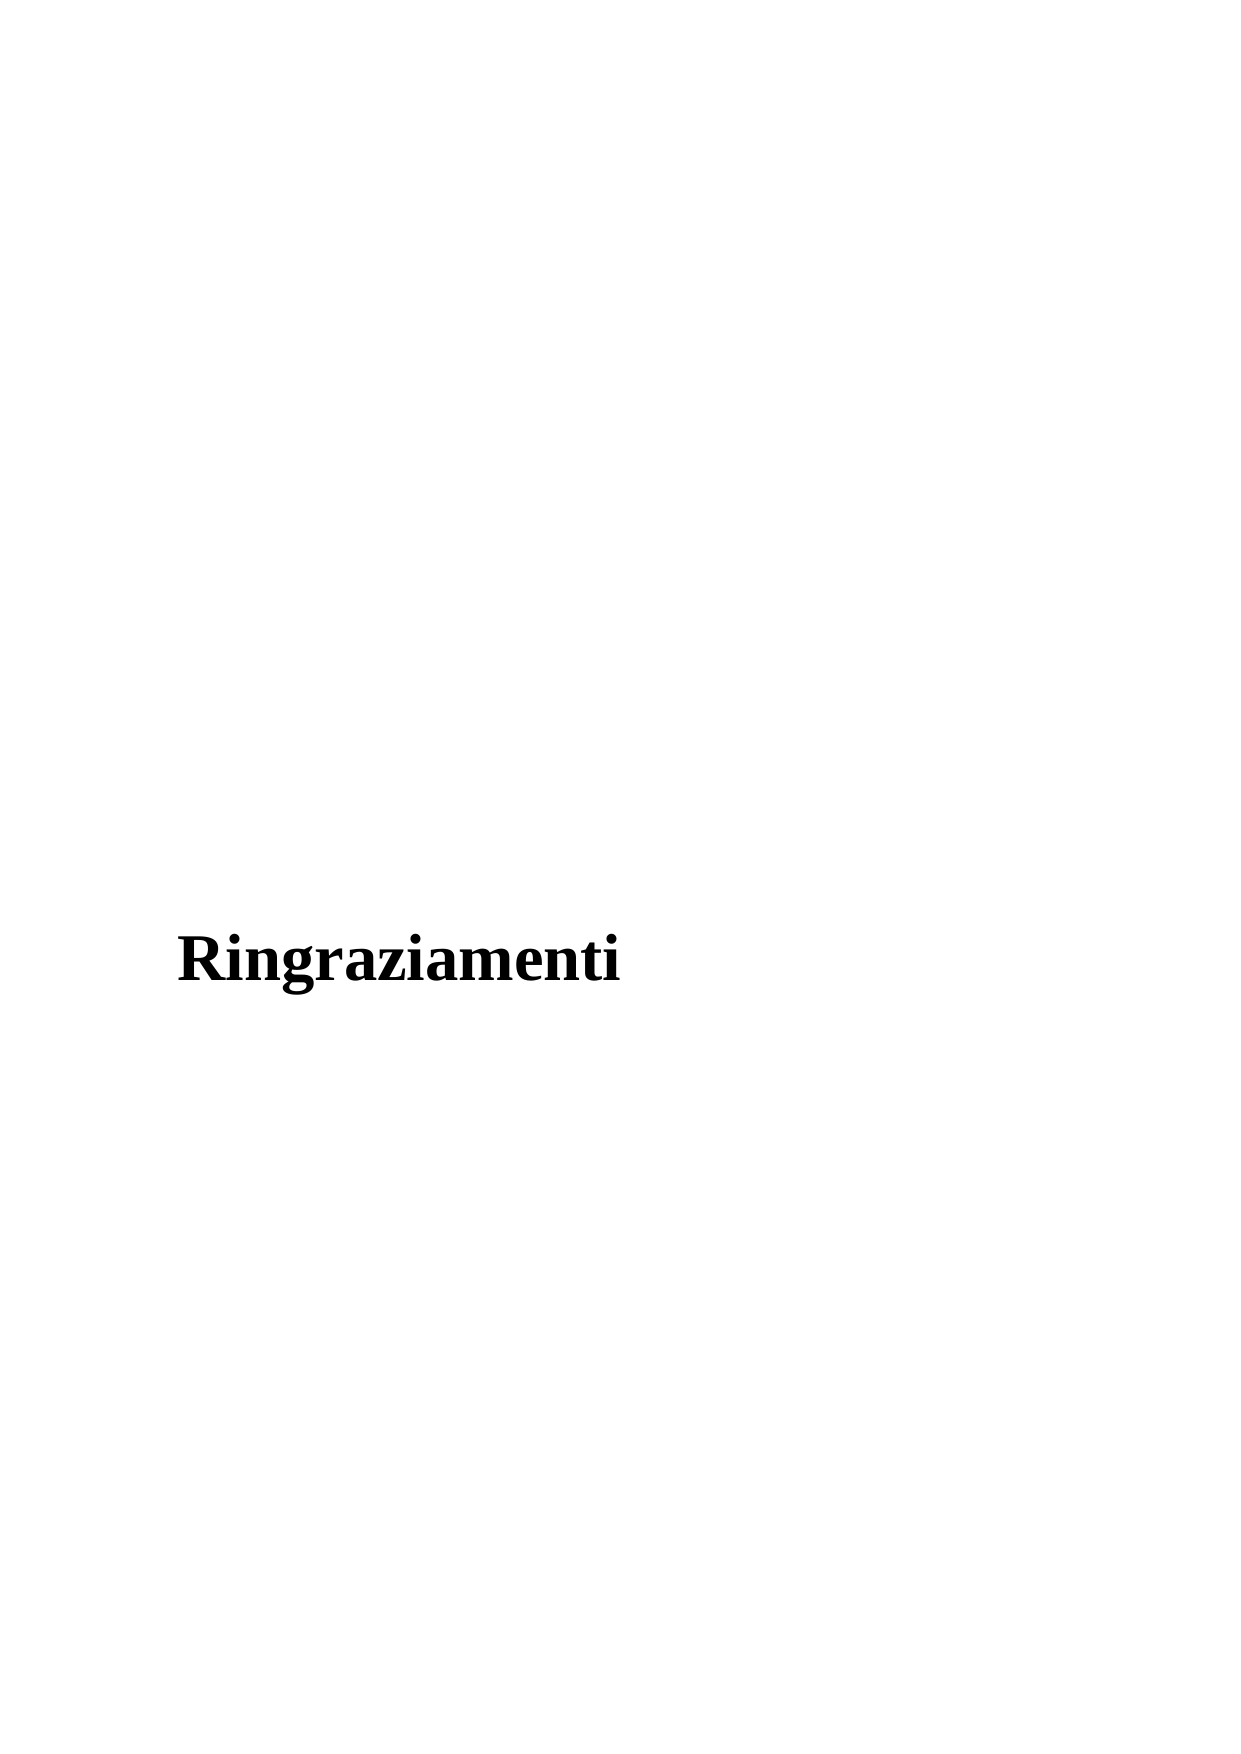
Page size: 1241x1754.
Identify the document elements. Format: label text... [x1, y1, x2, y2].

text Ringraziamenti [177, 918, 1063, 995]
